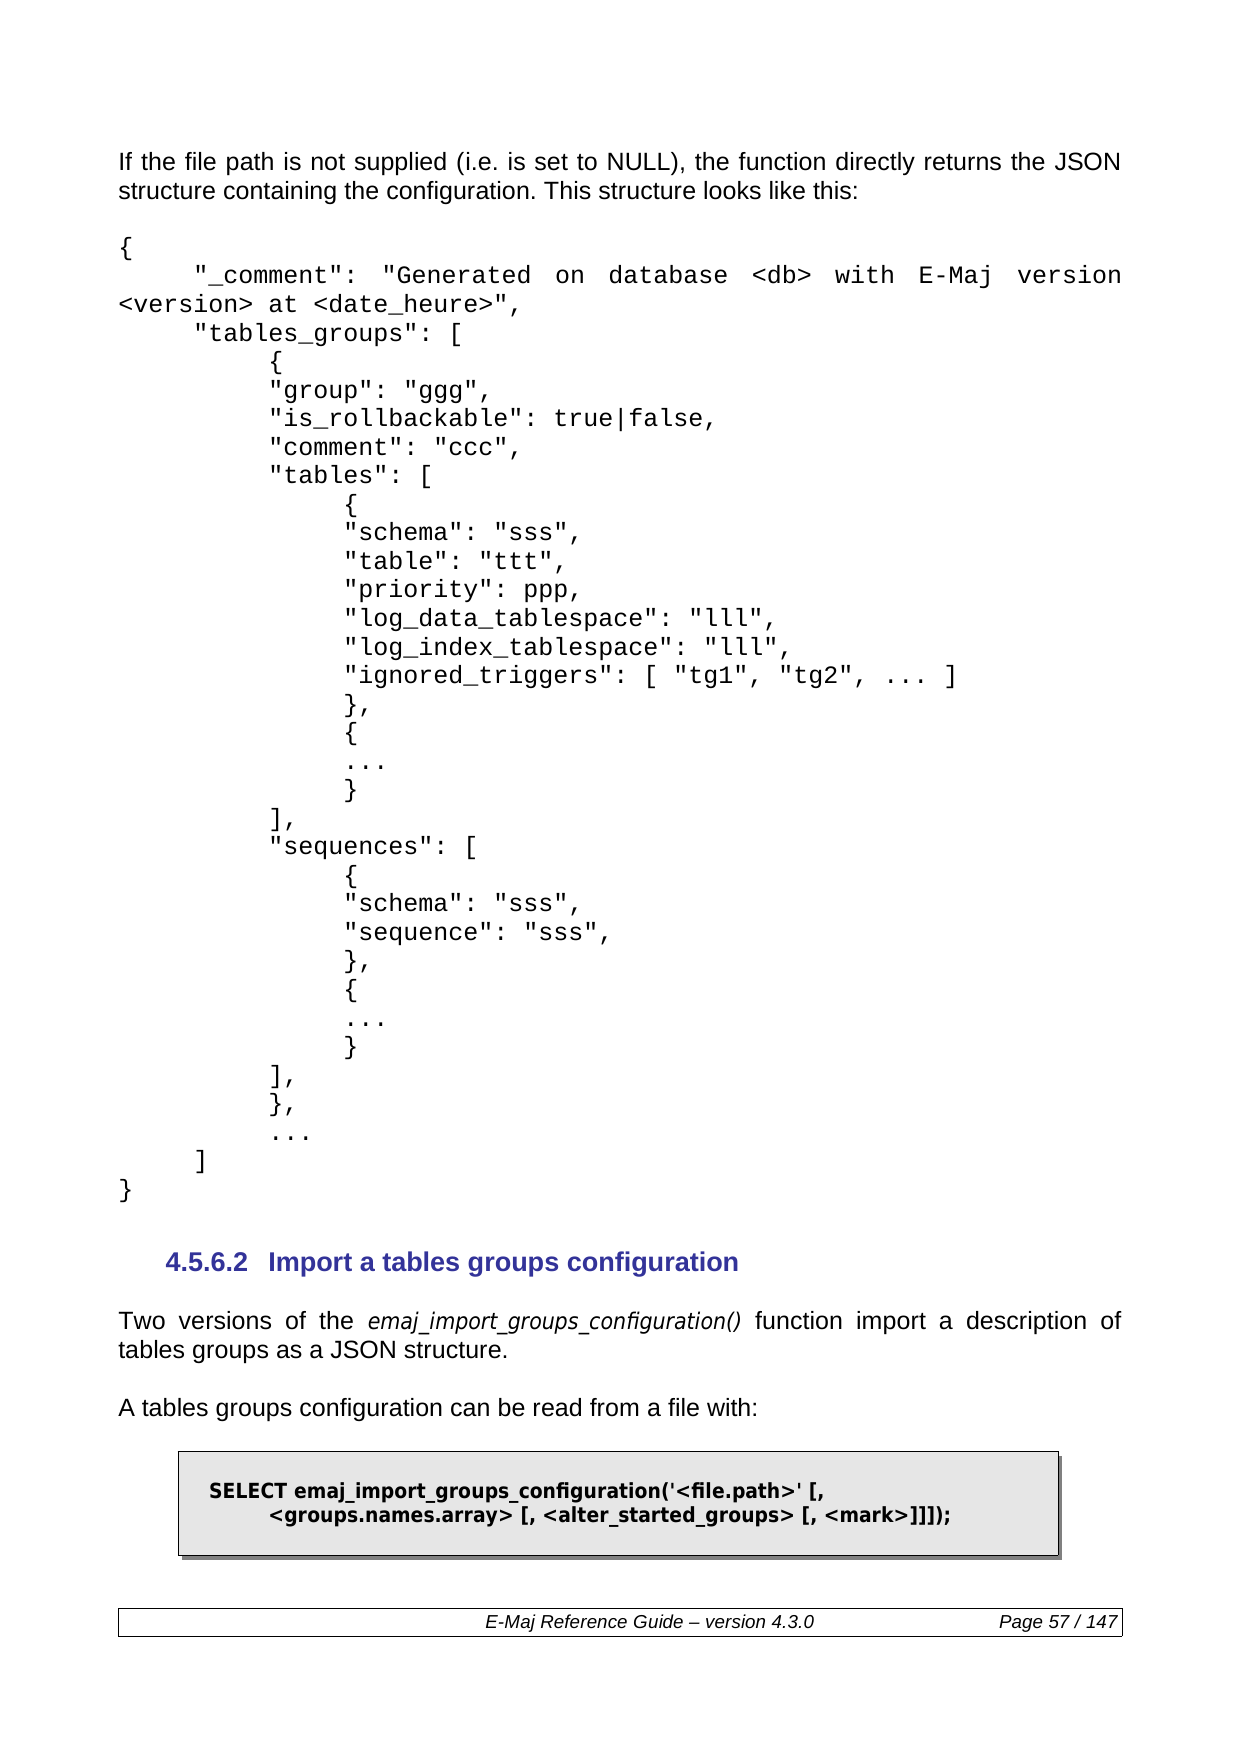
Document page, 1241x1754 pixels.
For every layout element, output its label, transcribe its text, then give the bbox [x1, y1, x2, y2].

text "tables": [ [118, 463, 1122, 491]
text { [118, 976, 1122, 1005]
text } [118, 777, 1122, 805]
text "comment": "ccc", [118, 434, 1122, 463]
text "is_rollbackable": true|false, [118, 406, 1122, 434]
text "priority": ppp, [118, 577, 1122, 605]
text ], [118, 805, 1122, 834]
text ] [118, 1148, 1122, 1176]
text }, [118, 948, 1122, 976]
text { [118, 491, 1122, 520]
text } [118, 1176, 1122, 1205]
text "schema": "sss", [118, 891, 1122, 919]
text ... [118, 1005, 1122, 1033]
text ], [118, 1062, 1122, 1091]
text If the file path is not supplied (i.e. is set to NULL), the function directly returns the JSON structure containing the configuration. This structure looks like this: [118, 147, 1122, 205]
text { [118, 862, 1122, 891]
text "group": "ggg", [118, 377, 1122, 406]
text "table": "ttt", [118, 548, 1122, 577]
text ... [118, 1119, 1122, 1148]
text "log_index_tablespace": "lll", [118, 634, 1122, 662]
text } [118, 1033, 1122, 1062]
text "sequence": "sss", [118, 919, 1122, 948]
text SELECT emaj_import_groups_configuration('<file.path>' [, <groups.names.array> [, <alter_started_groups> [, <mark>]]]); [179, 1476, 1058, 1525]
text { [118, 348, 1122, 377]
text "ignored_triggers": [ "tg1", "tg2", ... ] [118, 662, 1122, 691]
text }, [118, 691, 1122, 719]
text "log_data_tablespace": "lll", [118, 605, 1122, 634]
text "sequences": [ [118, 834, 1122, 862]
text { [118, 234, 1122, 263]
text }, [118, 1091, 1122, 1119]
text "_comment": "Generated on database <db> with E-Maj version <version> at <date_heure>", [118, 263, 1122, 320]
subtitle Import a tables groups configuration [165, 1246, 1122, 1277]
text A tables groups configuration can be read from a file with: [118, 1393, 1122, 1422]
text "tables_groups": [ [118, 320, 1122, 348]
text Two versions of the emaj_import_groups_configuration() function import a description of tables groups as a JSON structure. [118, 1306, 1122, 1364]
text "schema": "sss", [118, 520, 1122, 548]
text ... [118, 748, 1122, 777]
text { [118, 719, 1122, 748]
